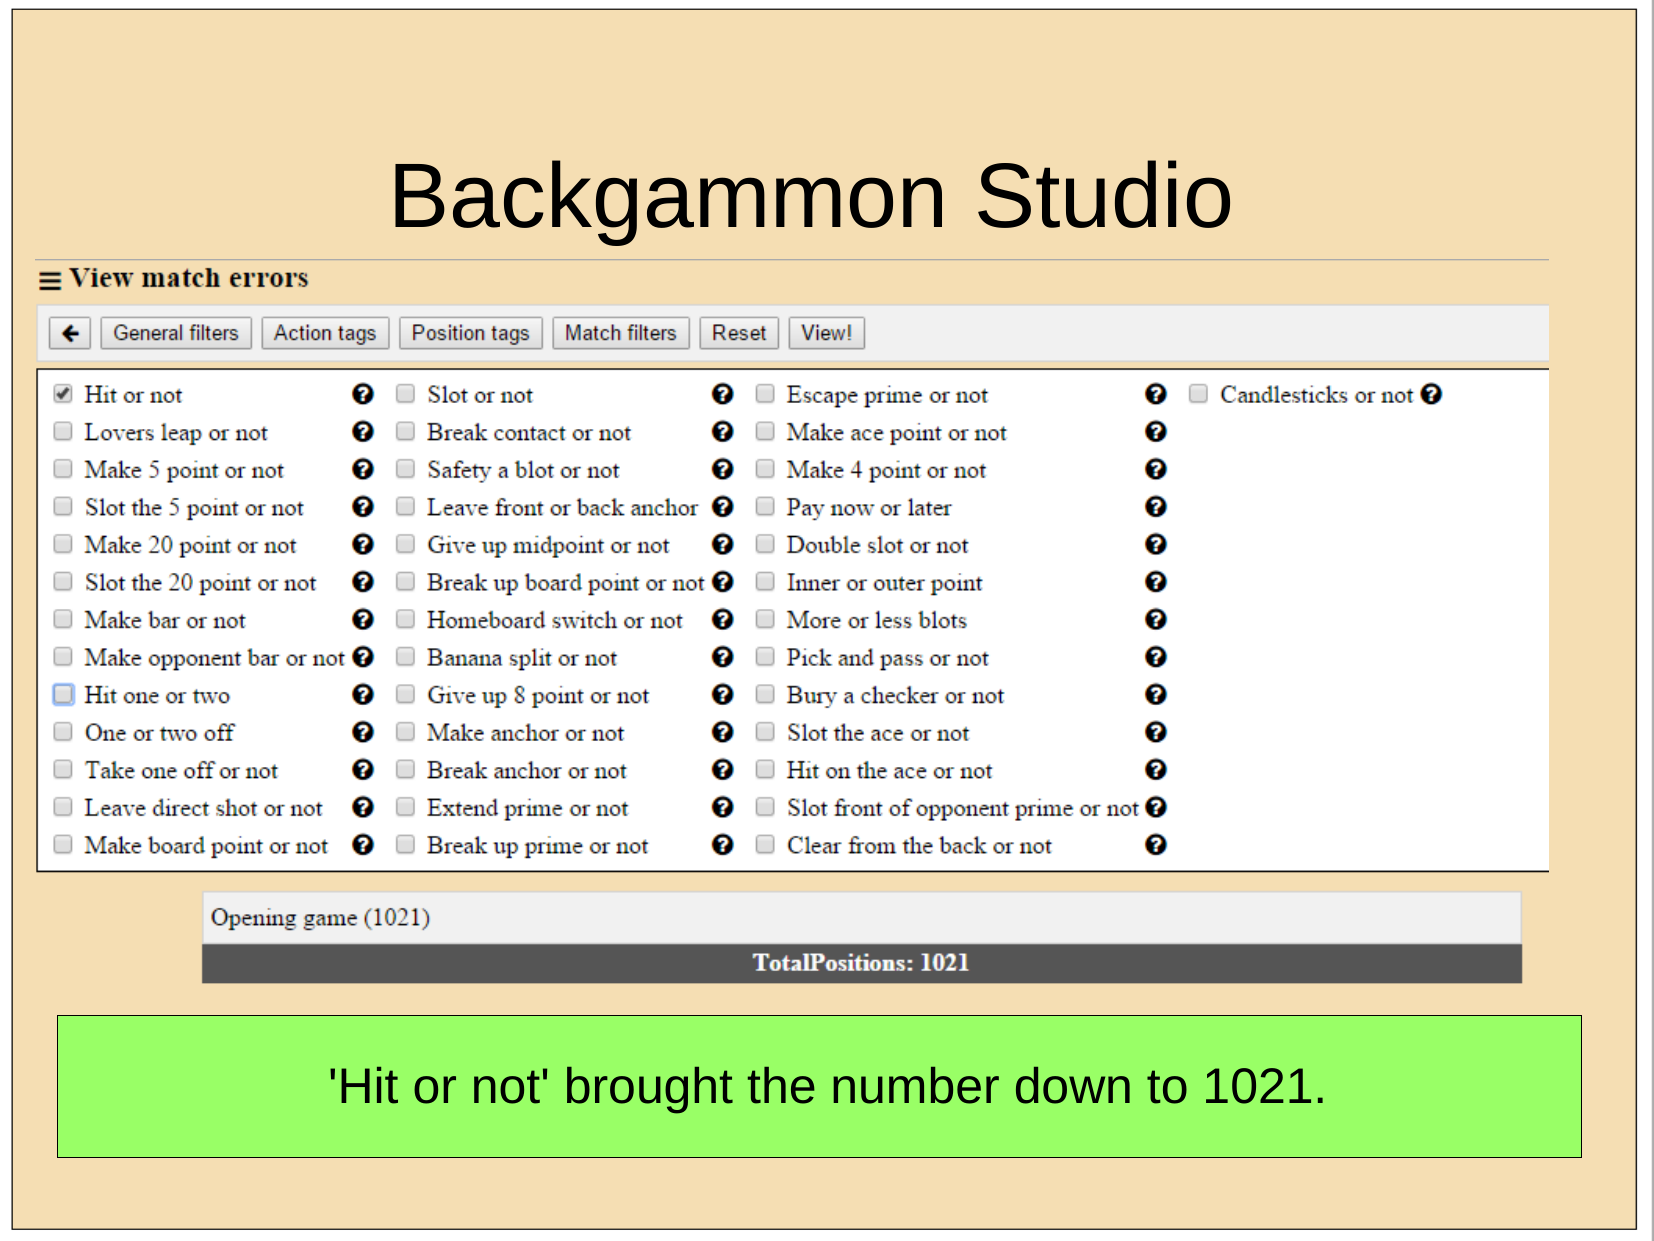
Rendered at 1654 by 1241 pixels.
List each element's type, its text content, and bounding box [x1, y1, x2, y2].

picture [0, 0, 1654, 1241]
text_box 'Hit or not' brought the number down to 1021. [57, 1015, 1582, 1158]
title Backgammon Studio [118, 112, 1506, 259]
